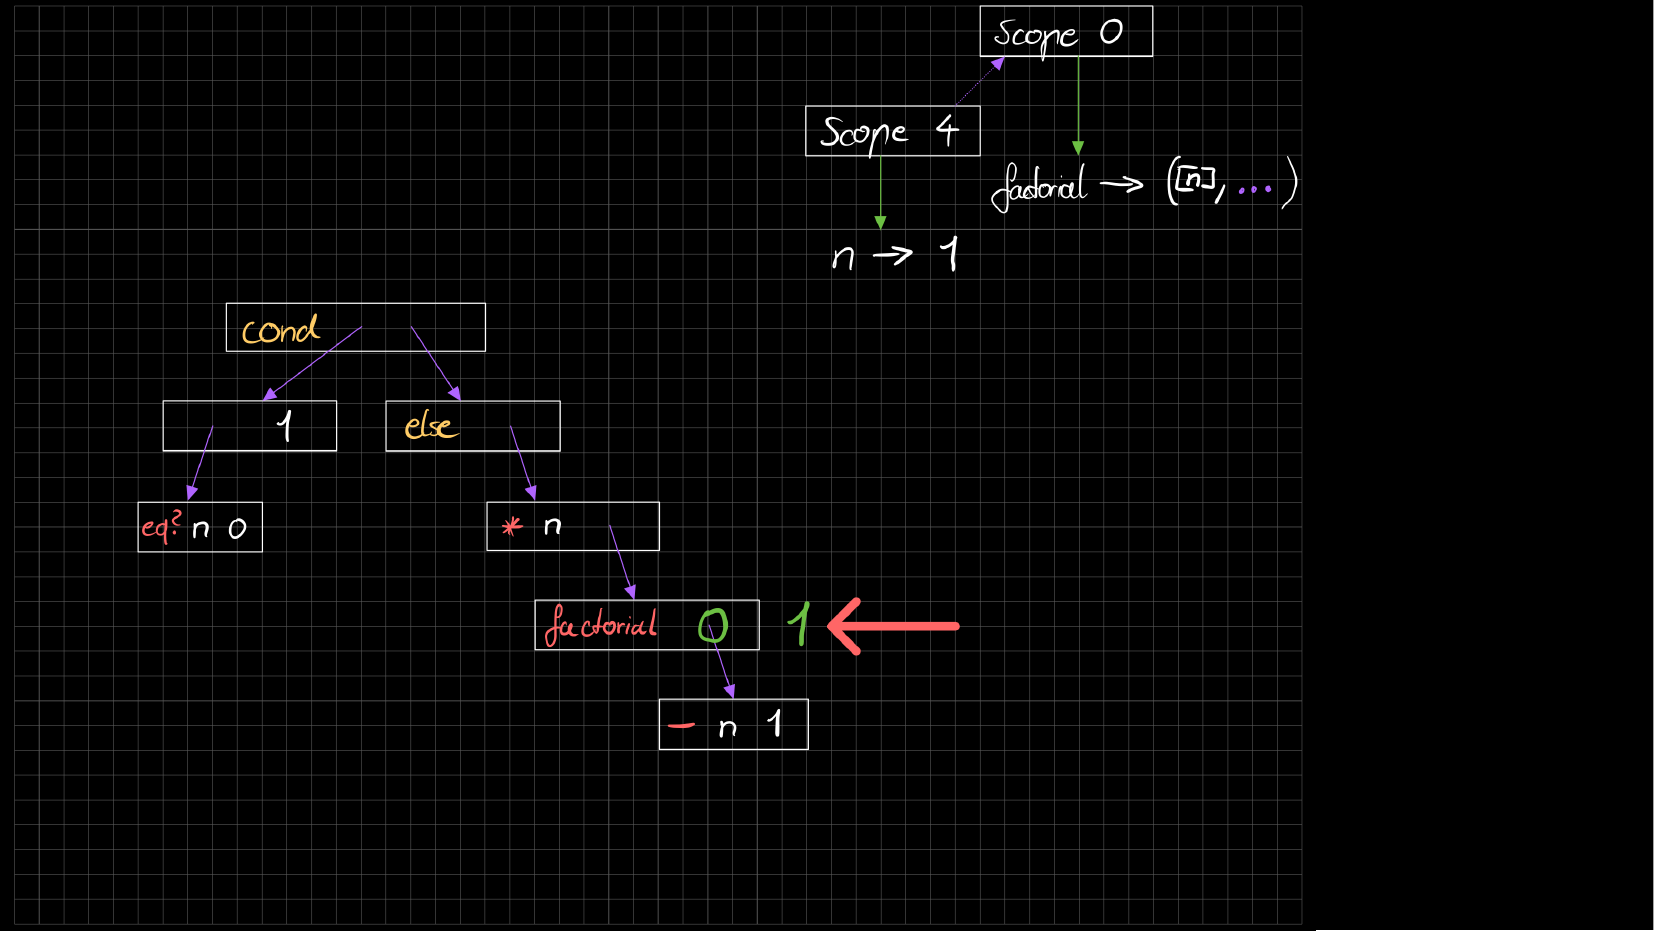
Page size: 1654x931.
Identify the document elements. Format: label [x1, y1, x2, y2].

picture [0, 0, 1316, 931]
